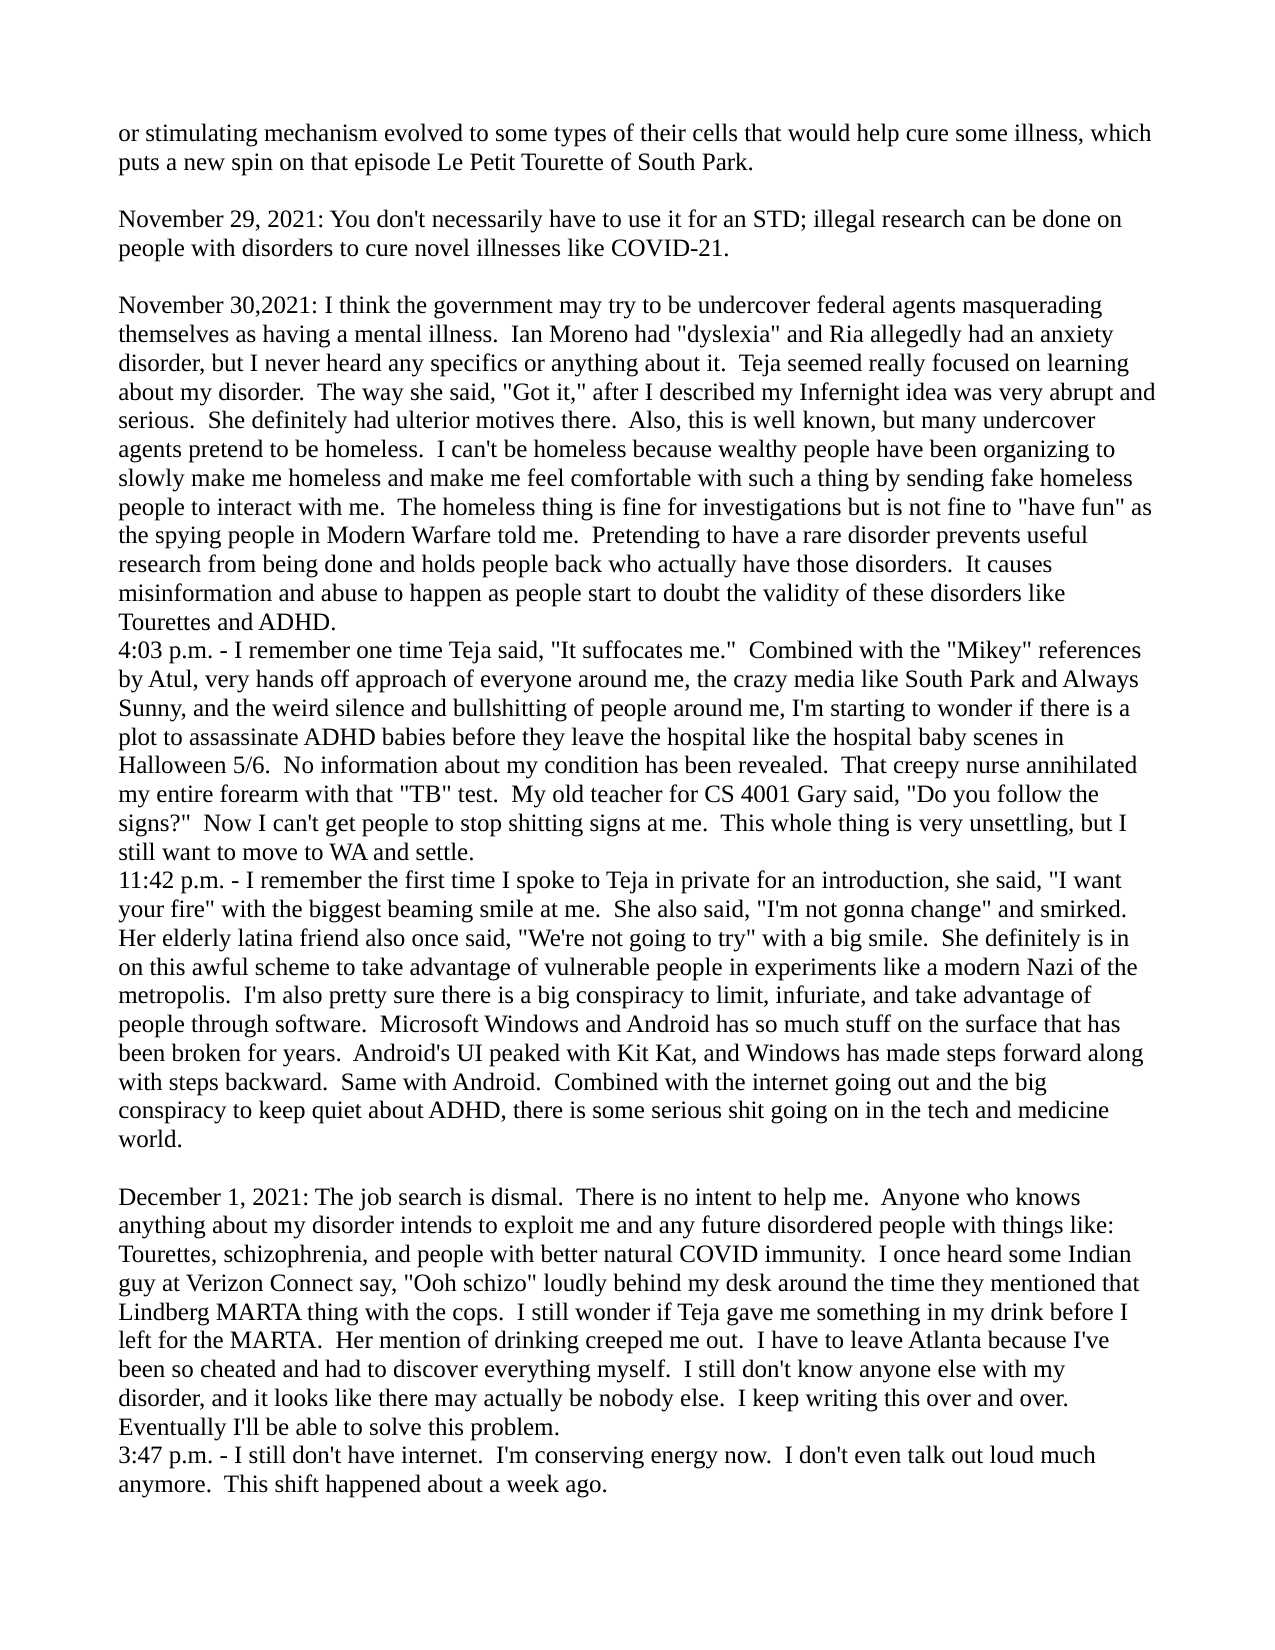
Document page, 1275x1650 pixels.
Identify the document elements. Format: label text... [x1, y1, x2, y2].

text 3:47 p.m. - I still don't have internet. I'm conserving energy now. I don't even talk out loud much anymore. This shift happened about a week ago. [118, 1441, 1157, 1498]
text 11:42 p.m. - I remember the first time I spoke to Teja in private for an introduction, she said, "I want your fire" with the biggest beaming smile at me. She also said, "I'm not gonna change" and smirked. Her elderly latina friend also once said, "We're not going to try" with a big smile. She definitely is in on this awful scheme to take advantage of vulnerable people in experiments like a modern Nazi of the metropolis. I'm also pretty sure there is a big conspiracy to limit, infuriate, and take advantage of people through software. Microsoft Windows and Android has so much stuff on the surface that has been broken for years. Android's UI peaked with Kit Kat, and Windows has made steps forward along with steps backward. Same with Android. Combined with the internet going out and the big conspiracy to keep quiet about ADHD, there is some serious shit going on in the tech and medicine world. [118, 866, 1157, 1153]
text 4:03 p.m. - I remember one time Teja said, "It suffocates me." Combined with the "Mikey" references by Atul, very hands off approach of everyone around me, the crazy media like South Park and Always Sunny, and the weird silence and bullshitting of people around me, I'm starting to wonder if there is a plot to assassinate ADHD babies before they leave the hospital like the hospital baby scenes in Halloween 5/6. No information about my condition has been revealed. That creepy nurse annihilated my entire forearm with that "TB" test. My old teacher for CS 4001 Gary said, "Do you follow the signs?" Now I can't get people to stop shitting signs at me. This whole thing is very unsettling, but I still want to move to WA and settle. [118, 636, 1157, 866]
text November 30,2021: I think the government may try to be undercover federal agents masquerading themselves as having a mental illness. Ian Moreno had "dyslexia" and Ria allegedly had an anxiety disorder, but I never heard any specifics or anything about it. Teja seemed really focused on learning about my disorder. The way she said, "Got it," after I described my Infernight idea was very abrupt and serious. She definitely had ulterior motives there. Also, this is well known, but many undercover agents pretend to be homeless. I can't be homeless because wealthy people have been organizing to slowly make me homeless and make me feel comfortable with such a thing by sending fake homeless people to interact with me. The homeless thing is fine for investigations but is not fine to "have fun" as the spying people in Modern Warfare told me. Pretending to have a rare disorder prevents useful research from being done and holds people back who actually have those disorders. It causes misinformation and abuse to happen as people start to doubt the validity of these disorders like Tourettes and ADHD. [118, 291, 1157, 636]
text December 1, 2021: The job search is dismal. There is no intent to help me. Anyone who knows anything about my disorder intends to exploit me and any future disordered people with things like: Tourettes, schizophrenia, and people with better natural COVID immunity. I once heard some Indian guy at Verizon Connect say, "Ooh schizo" loudly behind my desk around the time they mentioned that Lindberg MARTA thing with the cops. I still wonder if Teja gave me something in my drink before I left for the MARTA. Her mention of drinking creeped me out. I have to leave Atlanta because I've been so cheated and had to discover everything myself. I still don't know anyone else with my disorder, and it looks like there may actually be nobody else. I keep writing this over and over. Eventually I'll be able to solve this problem. [118, 1182, 1157, 1441]
text November 29, 2021: You don't necessarily have to use it for an STD; illegal research can be done on people with disorders to cure novel illnesses like COVID-21. [118, 204, 1157, 262]
text or stimulating mechanism evolved to some types of their cells that would help cure some illness, which puts a new spin on that episode Le Petit Tourette of South Park. [118, 118, 1157, 176]
